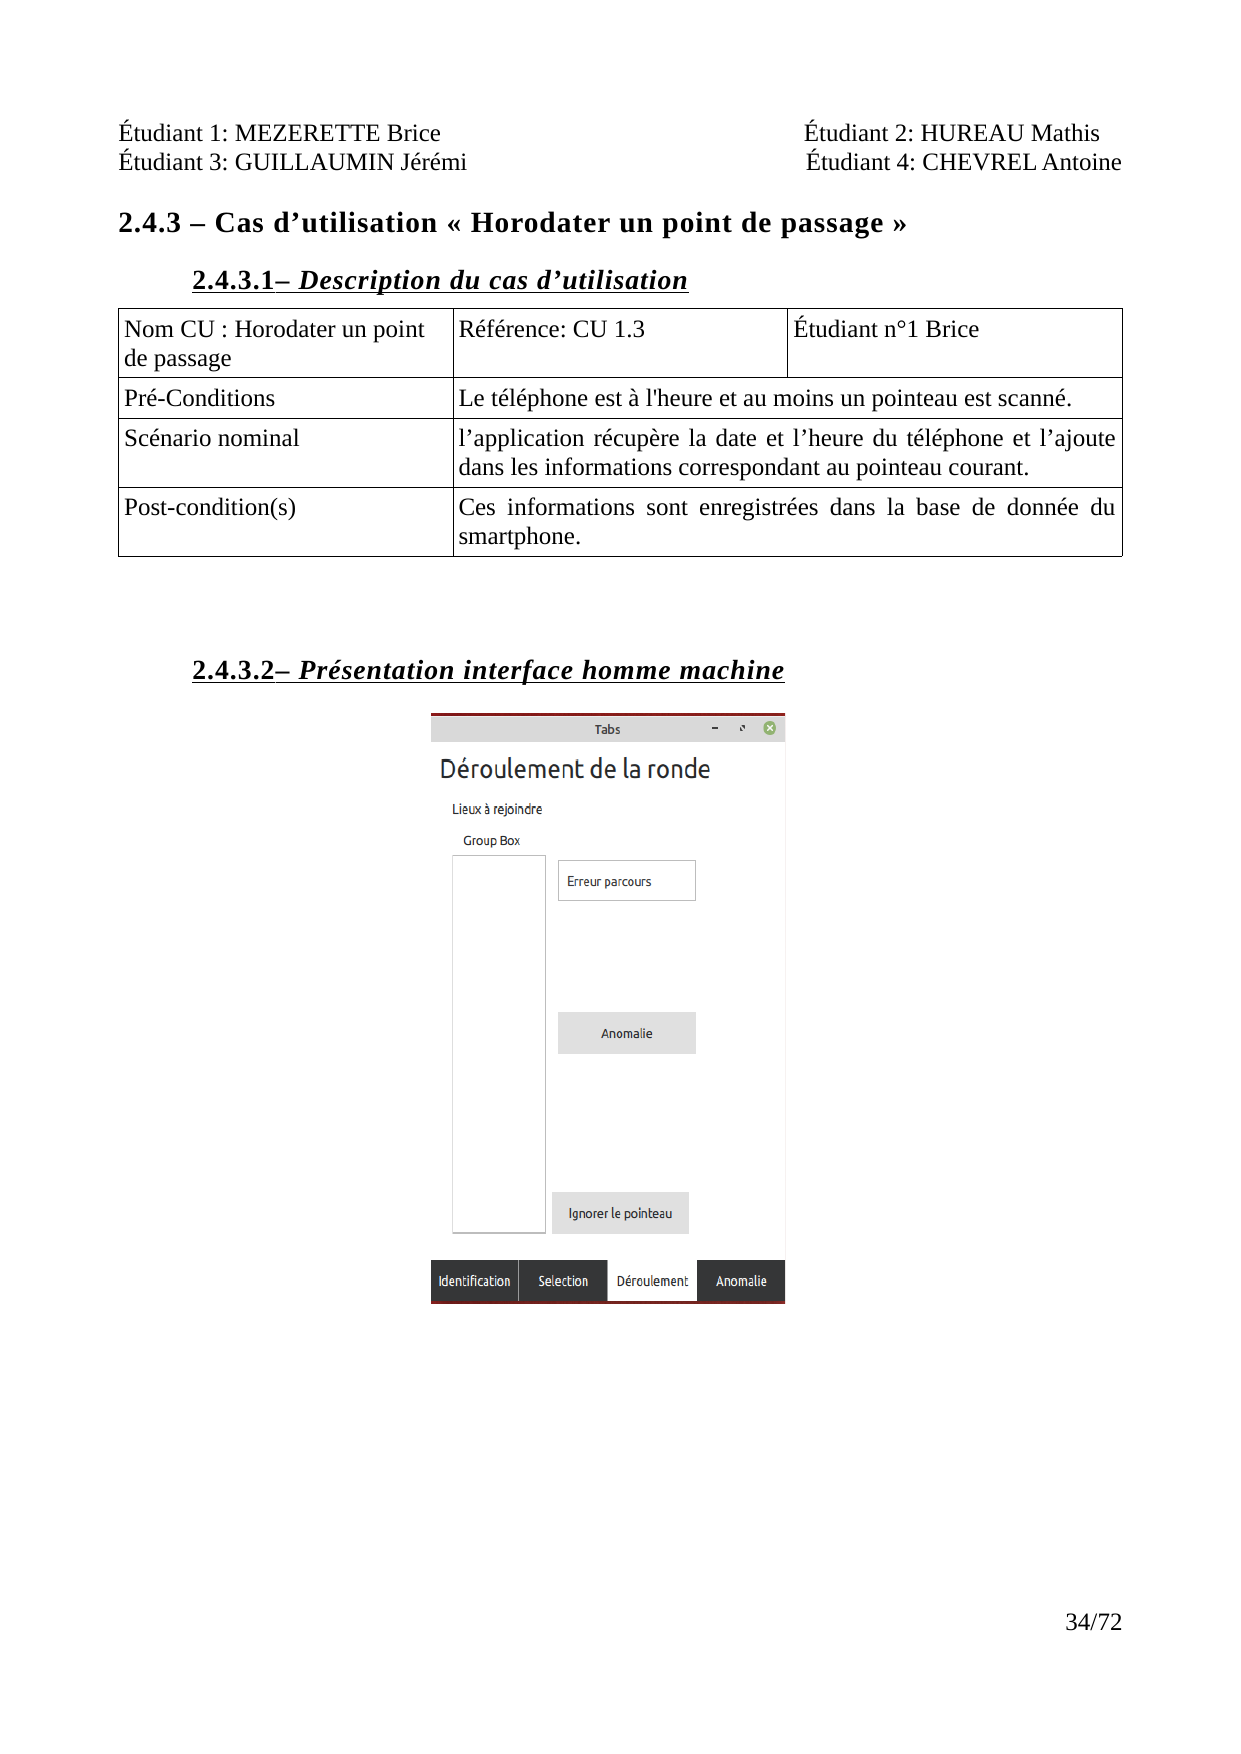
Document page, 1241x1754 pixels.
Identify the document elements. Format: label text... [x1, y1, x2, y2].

picture [431, 713, 786, 1304]
table_header Nom CU : Horodater un point de passage [119, 309, 453, 377]
subtitle 2.4.3.2– Présentation interface homme machine [118, 654, 1122, 686]
table_cell Pré-Conditions [119, 378, 453, 418]
table_cell Post-condition(s) [119, 488, 453, 556]
subtitle 2.4.3 – Cas d’utilisation « Horodater un point de passage » [118, 205, 1122, 239]
table_header Référence: CU 1.3 [454, 309, 787, 377]
table_header Étudiant n°1 Brice [788, 309, 1122, 377]
table_cell l’application récupère la date et l’heure du téléphone et l’ajoute dans les informations correspondant au pointeau courant. [454, 419, 1122, 487]
table_cell Ces informations sont enregistrées dans la base de donnée du smartphone. [454, 488, 1122, 556]
table_cell Scénario nominal [119, 419, 453, 487]
subtitle 2.4.3.1– Description du cas d’utilisation [118, 264, 1122, 296]
table_cell Le téléphone est à l'heure et au moins un pointeau est scanné. [454, 378, 1122, 418]
